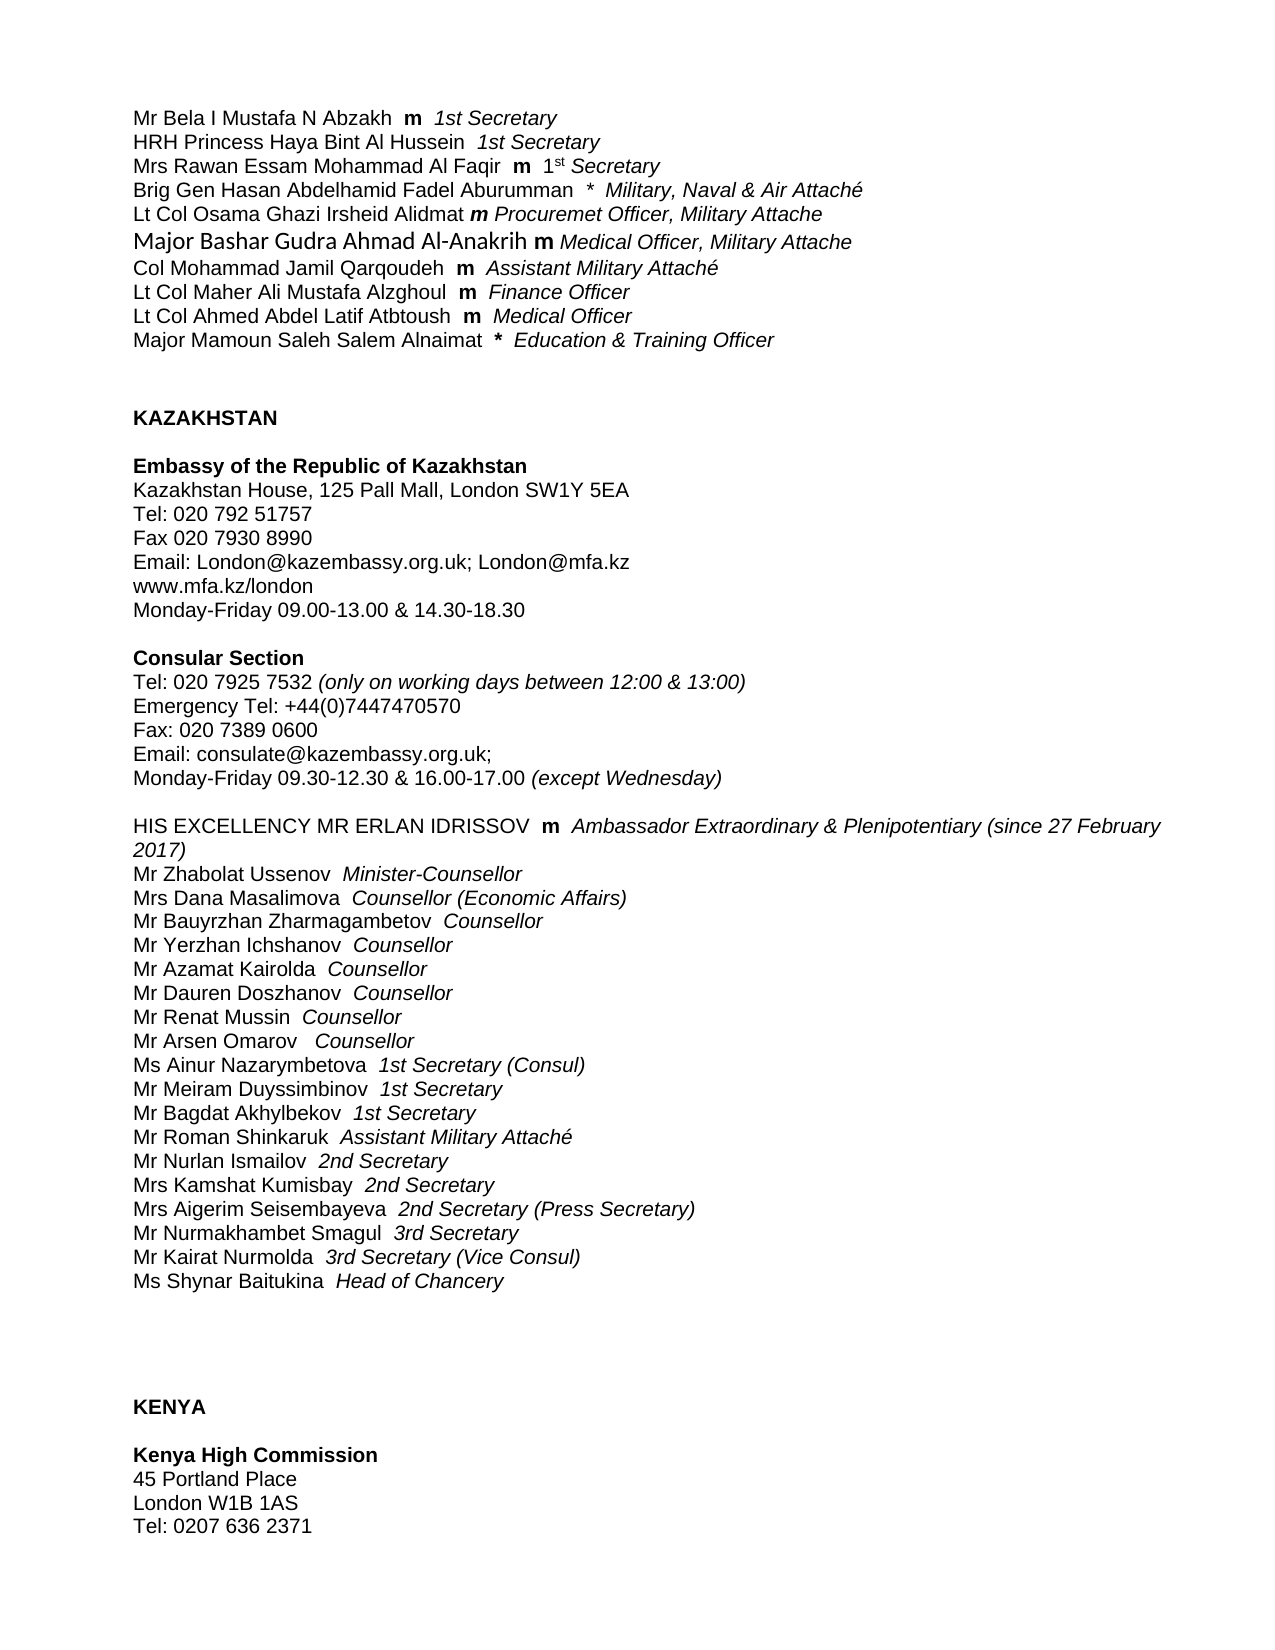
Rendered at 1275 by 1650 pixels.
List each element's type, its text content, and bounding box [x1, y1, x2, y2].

text Mr Meiram Duyssimbinov 1st Secretary [133, 1077, 1181, 1101]
text Kazakhstan House, 125 Pall Mall, London SW1Y 5EA [133, 478, 1181, 502]
text Tel: 020 7925 7532 (only on working days between 12:00 & 13:00) [133, 670, 1181, 694]
text Fax 020 7930 8990 [133, 526, 1181, 550]
text HIS EXCELLENCY MR ERLAN IDRISSOV m Ambassador Extraordinary & Plenipotentiary (since 27 February 2017) [133, 813, 1181, 861]
text Ms Ainur Nazarymbetova 1st Secretary (Consul) [133, 1053, 1181, 1077]
text 45 Portland Place [133, 1466, 1181, 1490]
text Mr Roman Shinkaruk Assistant Military Attaché [133, 1125, 1181, 1149]
text Mr Nurlan Ismailov 2nd Secretary [133, 1149, 1181, 1173]
text Monday-Friday 09.30-12.30 & 16.00-17.00 (except Wednesday) [133, 766, 1181, 789]
text Mr Arsen Omarov Counsellor [133, 1029, 1181, 1053]
text Mr Kairat Nurmolda 3rd Secretary (Vice Consul) [133, 1245, 1181, 1269]
text Mr Bela I Mustafa N Abzakh m 1st Secretary HRH Princess Haya Bint Al Hussein 1st Secretary Mrs Rawan Essam Mohammad Al Faqir m 1st Secretary Brig Gen Hasan Abdelhamid Fadel Aburumman * Military, Naval & Air Attaché [133, 106, 1181, 201]
text Mr Yerzhan Ichshanov Counsellor [133, 933, 1181, 957]
text Kenya High Commission [133, 1442, 1181, 1466]
text London W1B 1AS [133, 1490, 1181, 1514]
text Ms Shynar Baitukina Head of Chancery [133, 1269, 1181, 1293]
text Email: London@kazembassy.org.uk; London@mfa.kz [133, 550, 1181, 574]
text Mr Azamat Kairolda Counsellor [133, 957, 1181, 981]
text Mrs Aigerim Seisembayeva 2nd Secretary (Press Secretary) [133, 1197, 1181, 1221]
text Mr Bauyrzhan Zharmagambetov Counsellor [133, 909, 1181, 933]
text Mr Dauren Doszhanov Counsellor [133, 981, 1181, 1005]
text Major Bashar Gudra Ahmad Al-Anakrih m Medical Officer, Military Attache Col Mohammad Jamil Qarqoudeh m Assistant Military Attaché Lt Col Maher Ali Mustafa Alzghoul m Finance Officer Lt Col Ahmed Abdel Latif Atbtoush m Medical Officer Major Mamoun Saleh Salem Alnaimat * Education & Training Officer [133, 225, 1181, 352]
text Mrs Kamshat Kumisbay 2nd Secretary [133, 1173, 1181, 1197]
text Fax: 020 7389 0600 [133, 718, 1181, 742]
text Emergency Tel: +44(0)7447470570 [133, 694, 1181, 718]
text Monday-Friday 09.00-13.00 & 14.30-18.30 [133, 598, 1181, 622]
text Mr Renat Mussin Counsellor [133, 1005, 1181, 1029]
text Mr Zhabolat Ussenov Minister-Counsellor [133, 861, 1181, 885]
text Tel: 020 792 51757 [133, 502, 1181, 526]
text KAZAKHSTAN [133, 406, 1181, 430]
text KENYA [133, 1394, 1181, 1418]
text Mrs Dana Masalimova Counsellor (Economic Affairs) [133, 885, 1181, 909]
text Lt Col Osama Ghazi Irsheid Alidmat m Procuremet Officer, Military Attache [133, 201, 1181, 225]
text Embassy of the Republic of Kazakhstan [133, 454, 1181, 478]
text Mr Bagdat Akhylbekov 1st Secretary [133, 1101, 1181, 1125]
text Tel: 0207 636 2371 [133, 1514, 1181, 1538]
text Consular Section [133, 646, 1181, 670]
text www.mfa.kz/london [133, 574, 1181, 598]
text Email: consulate@kazembassy.org.uk; [133, 742, 1181, 766]
text Mr Nurmakhambet Smagul 3rd Secretary [133, 1221, 1181, 1245]
